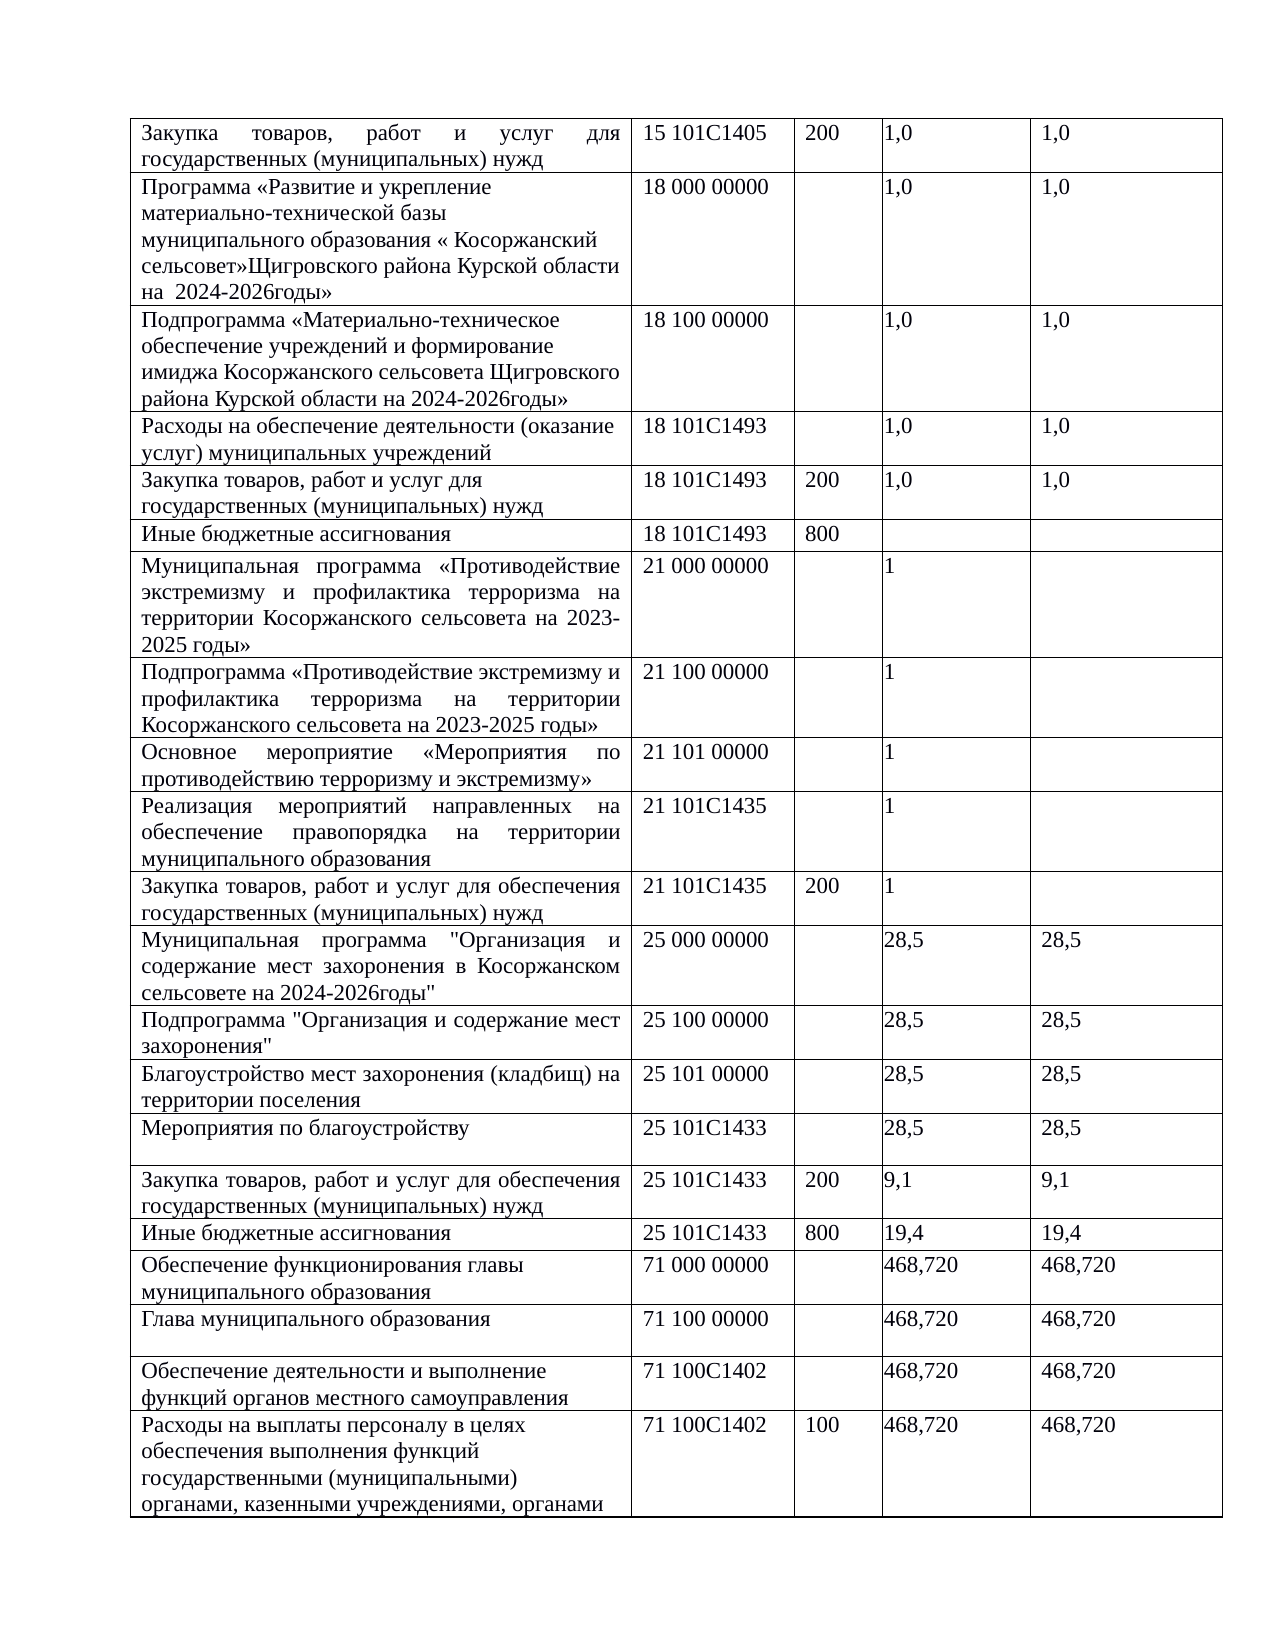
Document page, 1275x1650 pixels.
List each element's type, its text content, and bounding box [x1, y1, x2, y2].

table_cell Подпрограмма "Организация и содержание мест захоронения" [131, 1006, 631, 1059]
table_cell 468,720 [883, 1357, 1030, 1410]
table_cell [1031, 520, 1222, 551]
table_cell 1,0 [1031, 412, 1222, 465]
table_cell 1,0 [883, 412, 1030, 465]
table_cell 1 [883, 738, 1030, 791]
table_cell 28,5 [883, 1060, 1030, 1112]
table_cell Закупка товаров, работ и услуг для государственных (муниципальных) нужд [131, 466, 631, 519]
table_cell 468,720 [1031, 1357, 1222, 1410]
table_cell Муниципальная программа "Организация и содержание мест захоронения в Косоржанском сельсовете на 2024-2026годы" [131, 926, 631, 1005]
table_cell 25 000 00000 [632, 926, 794, 1005]
table_cell 21 100 00000 [632, 658, 794, 737]
table_cell 71 100С1402 [632, 1411, 794, 1516]
table_cell 1,0 [1031, 119, 1222, 172]
table_cell 100 [795, 1411, 882, 1516]
table_cell Благоустройство мест захоронения (кладбищ) на территории поселения [131, 1060, 631, 1112]
table_cell Закупка товаров, работ и услуг для обеспечения государственных (муниципальных) нужд [131, 872, 631, 925]
table_cell [795, 306, 882, 411]
table_cell 1 [883, 792, 1030, 871]
table_cell 1,0 [883, 119, 1030, 172]
table_cell Основное мероприятие «Мероприятия по противодействию терроризму и экстремизму» [131, 738, 631, 791]
table_cell Иные бюджетные ассигнования [131, 1219, 631, 1250]
table_cell 1,0 [883, 173, 1030, 305]
table_cell 9,1 [1031, 1166, 1222, 1218]
table_cell [795, 1006, 882, 1059]
table_cell Иные бюджетные ассигнования [131, 520, 631, 551]
table_cell 18 100 00000 [632, 306, 794, 411]
table_cell 28,5 [883, 1114, 1030, 1164]
table_cell 1 [883, 872, 1030, 925]
table_cell 1,0 [883, 466, 1030, 519]
table_cell Обеспечение функционирования главы муниципального образования [131, 1251, 631, 1304]
table_cell Реализация мероприятий направленных на обеспечение правопорядка на территории муниципального образования [131, 792, 631, 871]
table_cell 28,5 [883, 1006, 1030, 1059]
table_cell Программа «Развитие и укрепление материально-технической базы муниципального образования « Косоржанский сельсовет»Щигровского района Курской области на 2024-2026годы» [131, 173, 631, 305]
table_cell 800 [795, 520, 882, 551]
table_cell 25 101 00000 [632, 1060, 794, 1112]
table_cell 200 [795, 119, 882, 172]
table_cell 28,5 [1031, 1006, 1222, 1059]
table_cell 25 100 00000 [632, 1006, 794, 1059]
table_cell 71 100 00000 [632, 1305, 794, 1356]
table_cell [795, 1357, 882, 1410]
table_cell 1 [883, 658, 1030, 737]
table_cell [795, 1251, 882, 1304]
table_cell [1031, 872, 1222, 925]
table_cell 21 101С1435 [632, 872, 794, 925]
table_cell [795, 1114, 882, 1164]
table_cell Муниципальная программа «Противодействие экстремизму и профилактика терроризма на территории Косоржанского сельсовета на 2023-2025 годы» [131, 552, 631, 657]
table_cell 28,5 [1031, 1060, 1222, 1112]
table_cell Закупка товаров, работ и услуг для государственных (муниципальных) нужд [131, 119, 631, 172]
table_cell 21 101С1435 [632, 792, 794, 871]
table_cell [1031, 738, 1222, 791]
table_cell 25 101С1433 [632, 1114, 794, 1164]
table_cell [795, 1305, 882, 1356]
table_cell [1031, 658, 1222, 737]
table_cell Расходы на обеспечение деятельности (оказание услуг) муниципальных учреждений [131, 412, 631, 465]
table_cell 21 101 00000 [632, 738, 794, 791]
table_cell 468,720 [1031, 1411, 1222, 1516]
table_cell 18 101С1493 [632, 466, 794, 519]
table_cell [795, 552, 882, 657]
table_cell 71 100С1402 [632, 1357, 794, 1410]
table_cell 15 101С1405 [632, 119, 794, 172]
table_cell 1,0 [1031, 466, 1222, 519]
table_cell 200 [795, 466, 882, 519]
table_cell [795, 738, 882, 791]
table_cell Закупка товаров, работ и услуг для обеспечения государственных (муниципальных) нужд [131, 1166, 631, 1218]
table_cell 468,720 [883, 1251, 1030, 1304]
table_cell 28,5 [1031, 926, 1222, 1005]
table_cell 1,0 [1031, 306, 1222, 411]
table_cell [795, 173, 882, 305]
table_cell [883, 520, 1030, 551]
table_cell 19,4 [883, 1219, 1030, 1250]
table_cell 468,720 [1031, 1251, 1222, 1304]
table_cell Обеспечение деятельности и выполнение функций органов местного самоуправления [131, 1357, 631, 1410]
table_cell 468,720 [883, 1305, 1030, 1356]
table_cell 200 [795, 1166, 882, 1218]
table_cell [795, 412, 882, 465]
table_cell Глава муниципального образования [131, 1305, 631, 1356]
table_cell 800 [795, 1219, 882, 1250]
table_cell 19,4 [1031, 1219, 1222, 1250]
table_cell 1 [883, 552, 1030, 657]
table_cell 28,5 [1031, 1114, 1222, 1164]
table_cell 71 000 00000 [632, 1251, 794, 1304]
table_cell 21 000 00000 [632, 552, 794, 657]
table_cell [795, 792, 882, 871]
table_cell 18 101С1493 [632, 520, 794, 551]
table_cell 468,720 [1031, 1305, 1222, 1356]
table_cell [795, 1060, 882, 1112]
table_cell [1031, 552, 1222, 657]
table_cell 9,1 [883, 1166, 1030, 1218]
table_cell 1,0 [1031, 173, 1222, 305]
table_cell [795, 658, 882, 737]
table_cell 18 101С1493 [632, 412, 794, 465]
table_cell 18 000 00000 [632, 173, 794, 305]
table_cell [795, 926, 882, 1005]
table_cell 200 [795, 872, 882, 925]
table_cell 468,720 [883, 1411, 1030, 1516]
table_cell [1031, 792, 1222, 871]
table_cell 25 101С1433 [632, 1219, 794, 1250]
table_cell Подпрограмма «Противодействие экстремизму и профилактика терроризма на территории Косоржанского сельсовета на 2023-2025 годы» [131, 658, 631, 737]
table_cell 25 101С1433 [632, 1166, 794, 1218]
table_cell Расходы на выплаты персоналу в целях обеспечения выполнения функций государственными (муниципальными) органами, казенными учреждениями, органами [131, 1411, 631, 1516]
table_cell Подпрограмма «Материально-техническое обеспечение учреждений и формирование имиджа Косоржанского сельсовета Щигровского района Курской области на 2024-2026годы» [131, 306, 631, 411]
table_cell 1,0 [883, 306, 1030, 411]
table_cell Мероприятия по благоустройству [131, 1114, 631, 1164]
table_cell 28,5 [883, 926, 1030, 1005]
